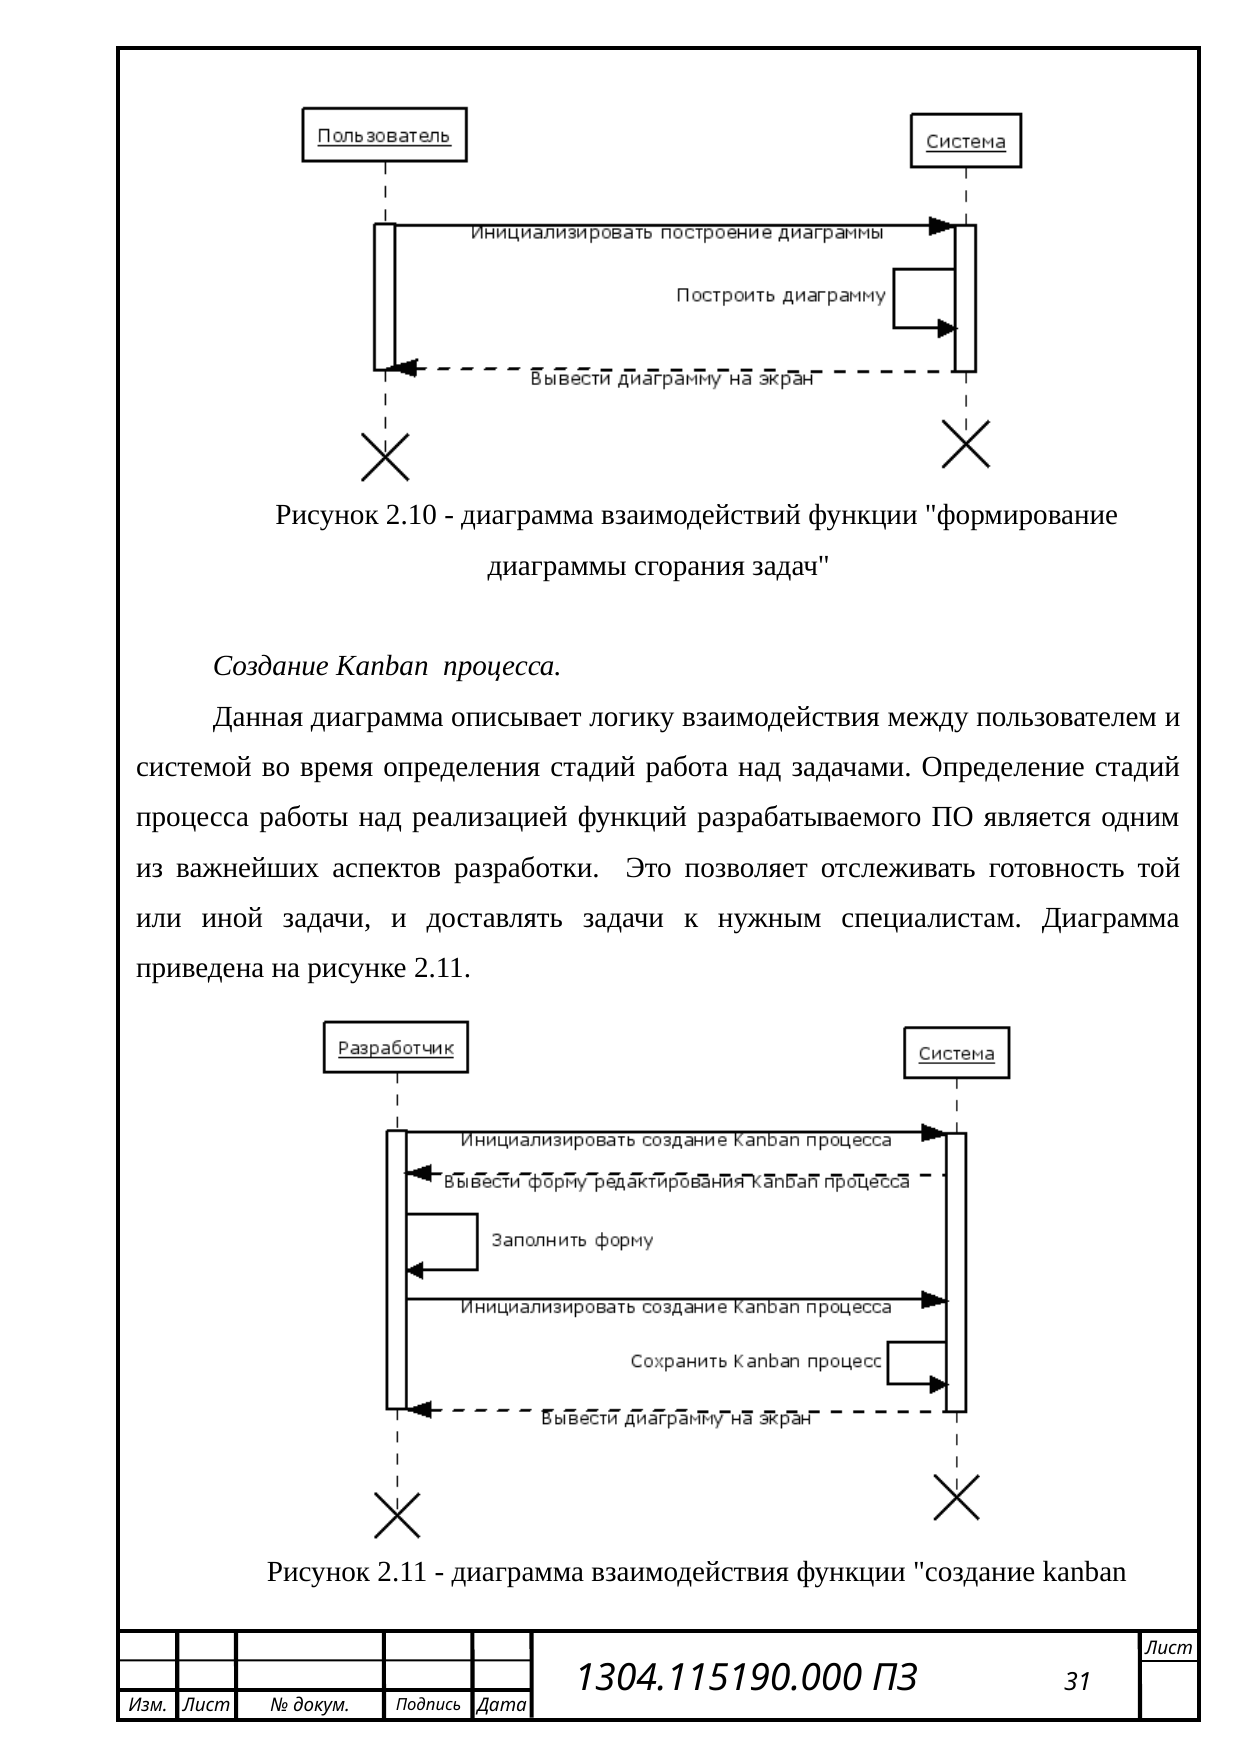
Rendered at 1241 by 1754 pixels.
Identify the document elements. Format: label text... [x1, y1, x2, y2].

picture [305, 1000, 1012, 1540]
text Создание Kanban процесса. [136, 648, 1181, 682]
text Данная диаграмма описывает логику взаимодействия между пользователем и системой во время определения стадий работа над задачами. Определение стадий процесса работы над реализацией функций разрабатываемого ПО является одним из важнейших аспектов разработки. Это позволяет отслеживать готовность той или иной задачи, и доставлять задачи к нужным специалистам. Диаграмма приведена на рисунке 2.11. [136, 699, 1181, 984]
picture [293, 95, 1024, 483]
text Рисунок 2.10 - диаграмма взаимодействий функции "формирование диаграммы сгорания задач" [136, 497, 1181, 581]
text Рисунок 2.11 - диаграмма взаимодействия функции "создание kanban [136, 1554, 1181, 1588]
